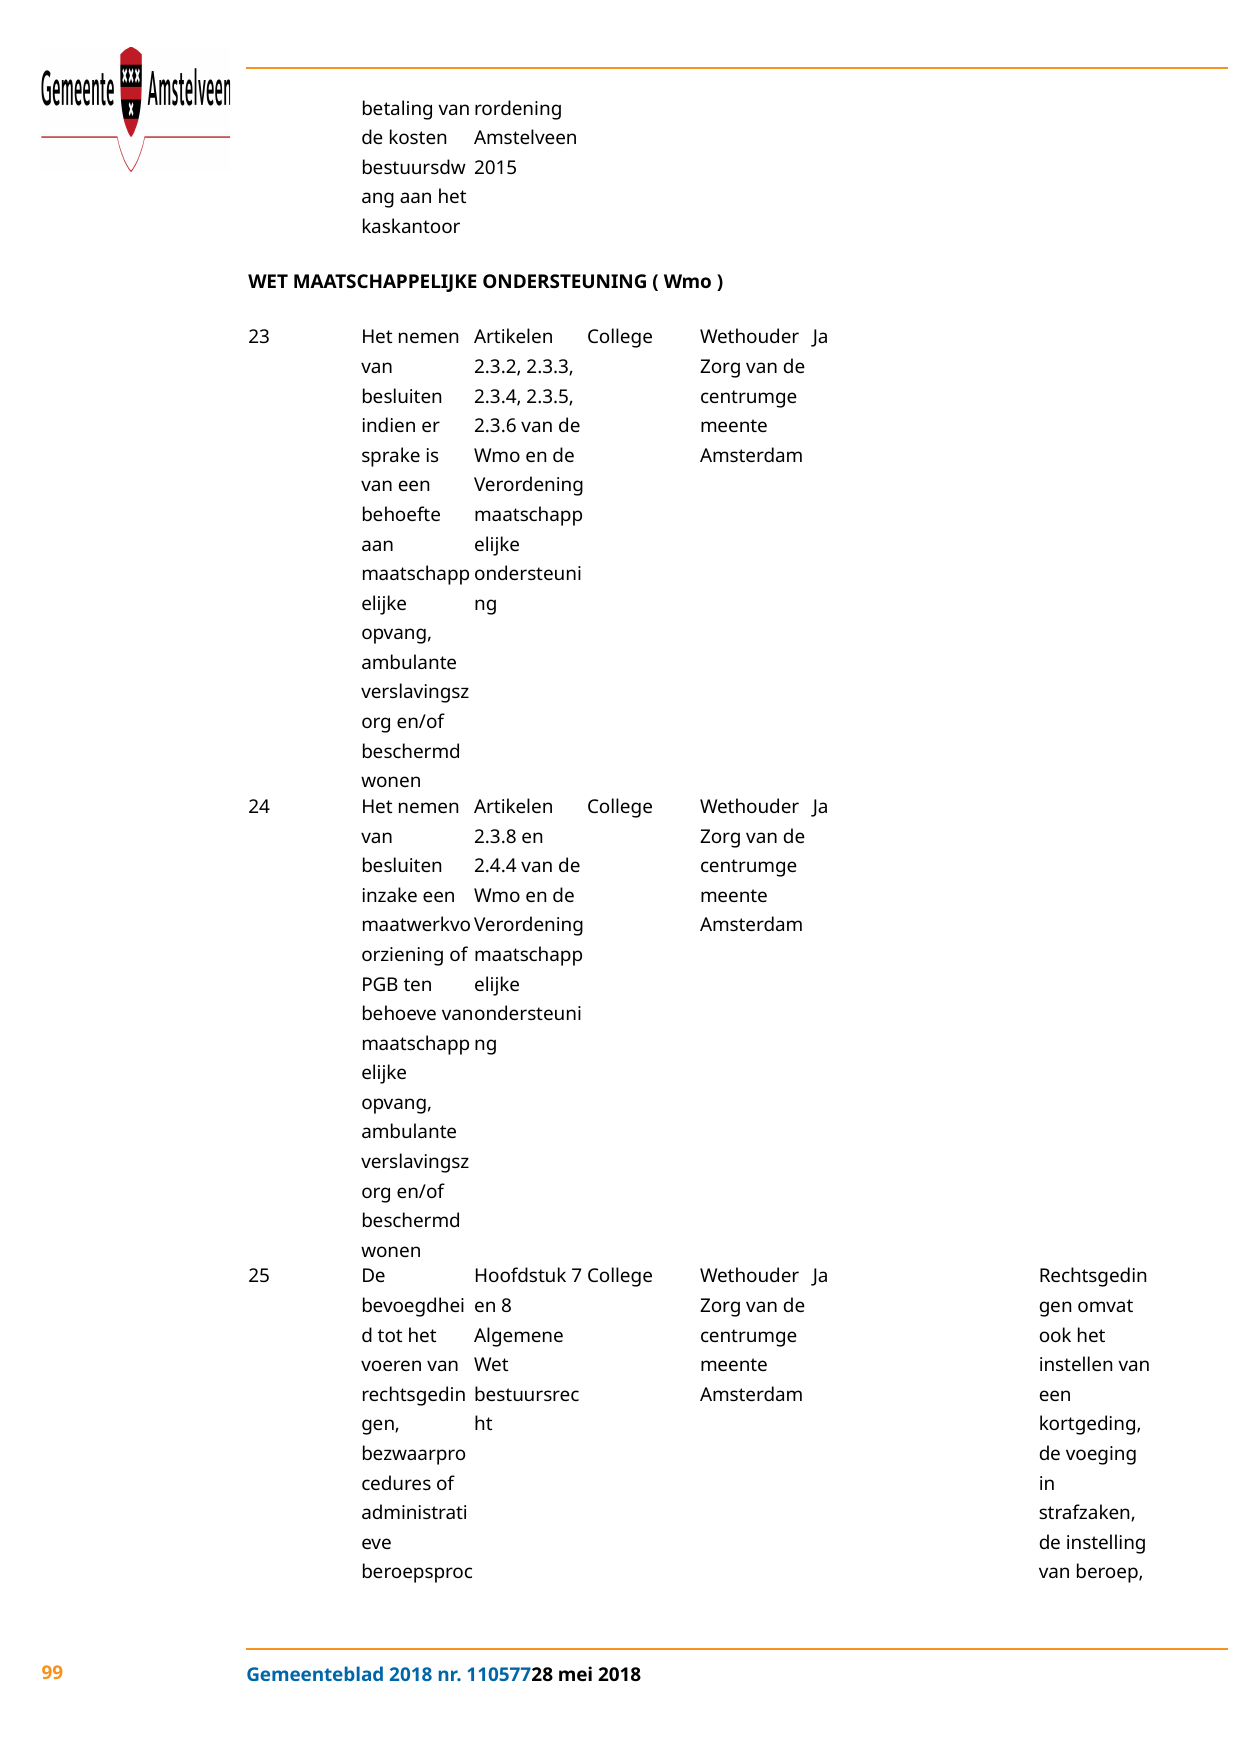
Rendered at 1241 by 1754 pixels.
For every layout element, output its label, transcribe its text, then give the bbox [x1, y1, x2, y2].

table_cell Ja [813, 324, 926, 793]
table_cell Wethouder Zorg van de centrumgemeente Amsterdam [700, 1263, 813, 1584]
table_cell 23 [248, 324, 361, 793]
table_cell College [587, 793, 700, 1263]
table_cell College [587, 1263, 700, 1584]
table_cell Artikelen 2.3.2, 2.3.3, 2.3.4, 2.3.5, 2.3.6 van de Wmo en de Verordening maatschappelijke ondersteuning [474, 324, 587, 793]
table_cell [813, 95, 926, 239]
table_cell Hoofdstuk 7 en 8 Algemene Wet bestuursrecht [474, 1263, 587, 1584]
table_cell Rechtsgedingen omvat ook het instellen van een kortgeding, de voeging in strafzaken, de instelling van beroep, [1039, 1263, 1152, 1584]
table_cell [248, 95, 361, 239]
table_cell rordening Amstelveen 2015 [474, 95, 587, 239]
table_cell [926, 793, 1038, 1263]
table_cell [1039, 95, 1152, 239]
table_cell Ja [813, 1263, 926, 1584]
table_cell Artikelen 2.3.8 en 2.4.4 van de Wmo en de Verordening maatschappelijke ondersteuning [474, 793, 587, 1263]
table_cell 25 [248, 1263, 361, 1584]
table_cell Wethouder Zorg van de centrumgemeente Amsterdam [700, 793, 813, 1263]
table_cell Het nemen van besluiten indien er sprake is van een behoefte aan maatschappelijke opvang, ambulante verslavingszorg en/of beschermd wonen [361, 324, 474, 793]
table_cell WET MAATSCHAPPELIJKE ONDERSTEUNING ( Wmo ) [248, 239, 1152, 324]
table_cell [587, 95, 700, 239]
table_cell [1039, 793, 1152, 1263]
table_cell College [587, 324, 700, 793]
table_cell [700, 95, 813, 239]
picture [41, 47, 231, 172]
table_cell Wethouder Zorg van de centrumgemeente Amsterdam [700, 324, 813, 793]
table_cell Ja [813, 793, 926, 1263]
table_cell betaling van de kosten bestuursdwang aan het kaskantoor [361, 95, 474, 239]
table_cell De bevoegdheid tot het voeren van rechtsgedingen, bezwaarprocedures of administratieve beroepsproc [361, 1263, 474, 1584]
table_cell 24 [248, 793, 361, 1263]
table_cell [926, 1263, 1038, 1584]
table_cell [1039, 324, 1152, 793]
table_cell Het nemen van besluiten inzake een maatwerkvoorziening of PGB ten behoeve van maatschappelijke opvang, ambulante verslavingszorg en/of beschermd wonen [361, 793, 474, 1263]
table_cell [926, 95, 1038, 239]
table_cell [926, 324, 1038, 793]
